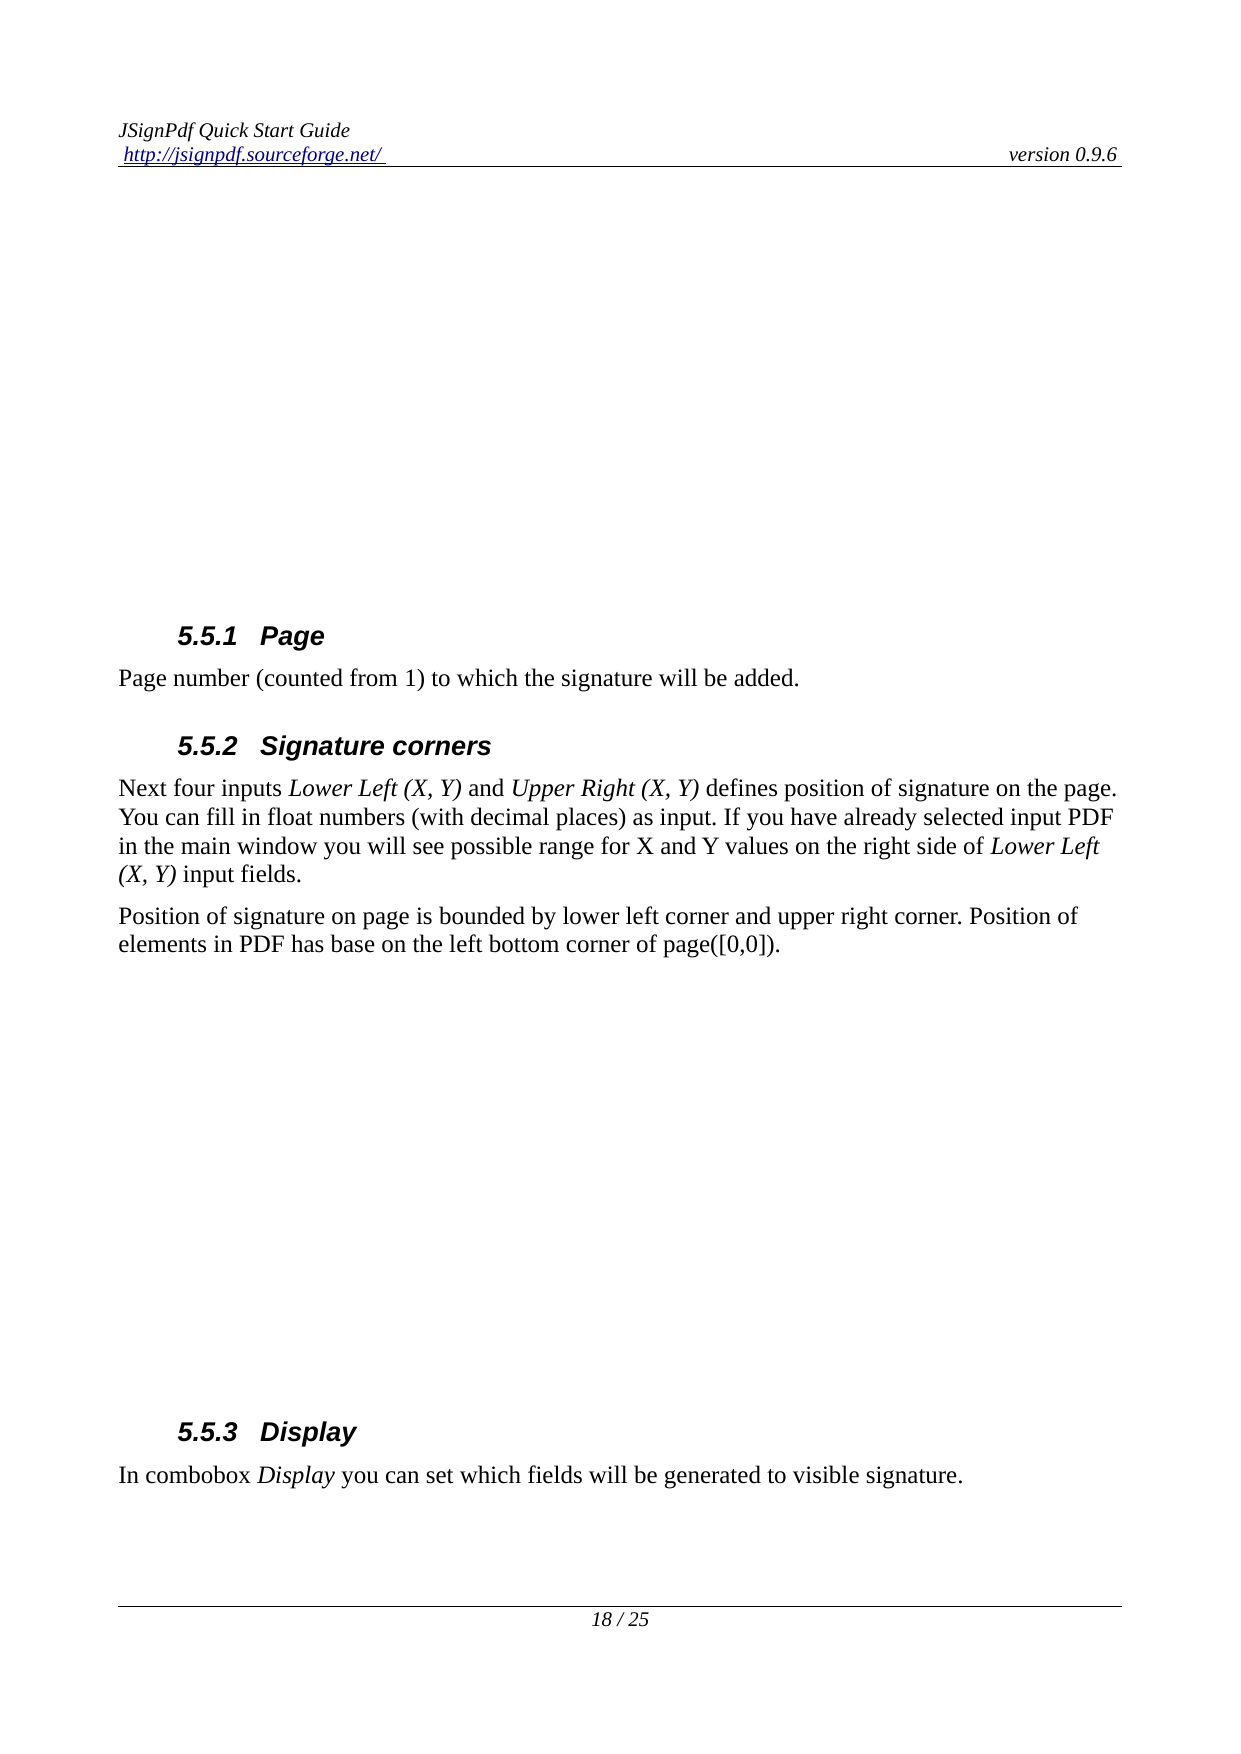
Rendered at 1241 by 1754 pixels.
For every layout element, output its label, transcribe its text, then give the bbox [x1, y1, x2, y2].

subtitle Signature corners [177, 729, 1122, 761]
text In combobox Display you can set which fields will be generated to visible signature. [118, 1460, 1122, 1488]
text Position of signature on page is bounded by lower left corner and upper right corner. Position of elements in PDF has base on the left bottom corner of page([0,0]). [118, 901, 1122, 958]
text Next four inputs Lower Left (X, Y) and Upper Right (X, Y) defines position of signature on the page. You can fill in float numbers (with decimal places) as input. If you have already selected input PDF in the main window you will see possible range for X and Y values on the right side of Lower Left (X, Y) input fields. [118, 773, 1122, 888]
subtitle Display [177, 996, 1122, 1447]
subtitle Page [177, 197, 1122, 651]
text Page number (counted from 1) to which the signature will be added. [118, 663, 1122, 692]
